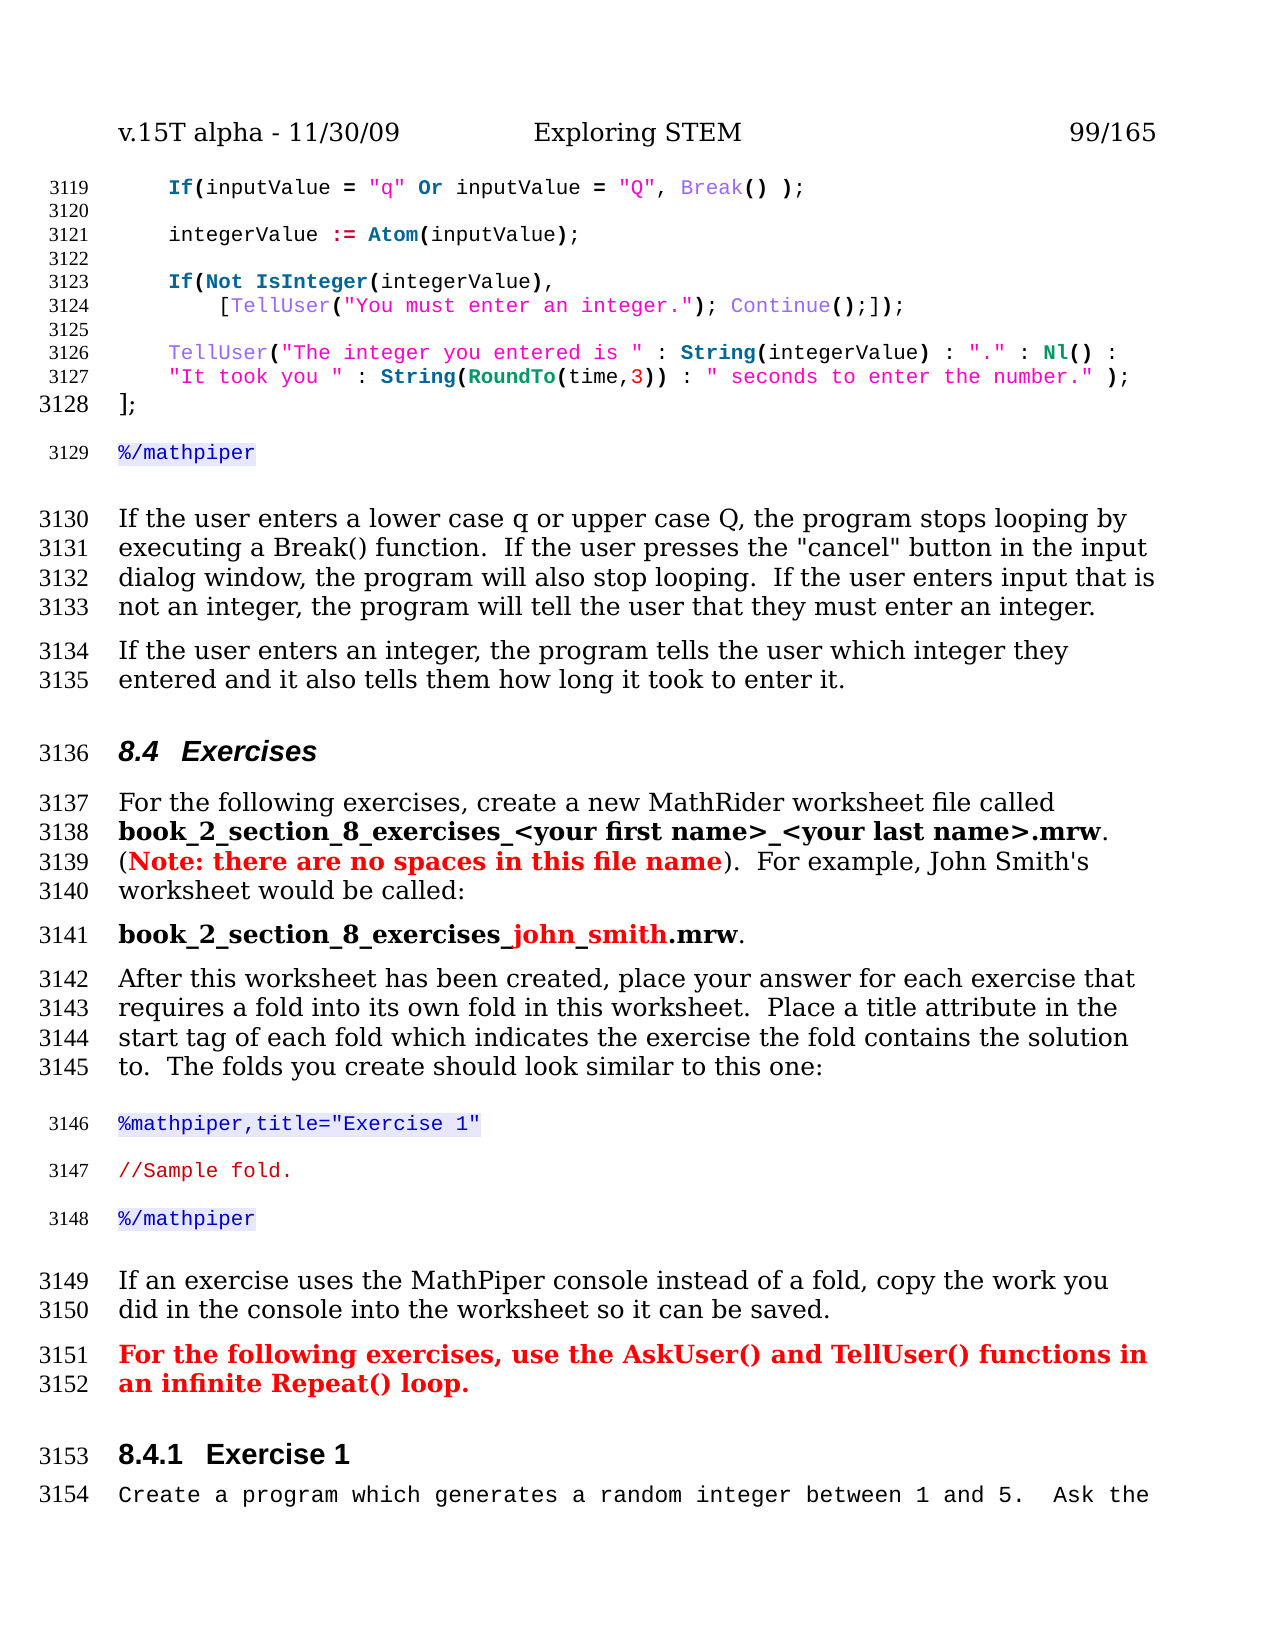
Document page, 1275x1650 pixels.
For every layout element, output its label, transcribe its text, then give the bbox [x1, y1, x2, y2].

text //Sample fold. [118, 1160, 1157, 1184]
text integerValue := Atom(inputValue); [118, 224, 1157, 248]
subtitle Exercises [118, 733, 1157, 767]
text %/mathpiper [118, 1208, 1157, 1231]
text "It took you " : String(RoundTo(time,3)) : " seconds to enter the number." ); [118, 366, 1157, 389]
text If(Not IsInteger(integerValue), [118, 271, 1157, 295]
text If an exercise uses the MathPiper console instead of a fold, copy the work you did in the console into the worksheet so it can be saved. [118, 1266, 1157, 1324]
text TellUser("The integer you entered is " : String(integerValue) : "." : Nl() : [118, 342, 1157, 366]
text For the following exercises, use the AskUser() and TellUser() functions in an infinite Repeat() loop. [118, 1339, 1157, 1398]
text If the user enters a lower case q or upper case Q, the program stops looping by executing a Break() function. If the user presses the "cancel" button in the input dialog window, the program will also stop looping. If the user enters input that is not an integer, the program will tell the user that they must enter an integer. [118, 504, 1157, 621]
text ]; [118, 389, 1157, 419]
text If the user enters an integer, the program tells the user which integer they entered and it also tells them how long it took to enter it. [118, 636, 1157, 694]
text For the following exercises, create a new MathRider worksheet file called book_2_section_8_exercises_<your first name>_<your last name>.mrw. (Note: there are no spaces in this file name). For example, John Smith's worksheet would be called: [118, 788, 1157, 905]
text After this worksheet has been created, place your answer for each exercise that requires a fold into its own fold in this worksheet. Place a title attribute in the start tag of each fold which indicates the exercise the fold contains the solution to. The folds you create should look similar to this one: [118, 964, 1157, 1081]
text %/mathpiper [118, 442, 1157, 466]
text book_2_section_8_exercises_john_smith.mrw. [118, 920, 1157, 949]
text If(inputValue = "q" Or inputValue = "Q", Break() ); [118, 177, 1157, 200]
text Create a program which generates a random integer between 1 and 5. Ask the [118, 1483, 1157, 1509]
text %mathpiper,title="Exercise 1" [118, 1113, 1157, 1137]
text [TellUser("You must enter an integer."); Continue();]); [118, 295, 1157, 319]
subtitle Exercise 1 [118, 1437, 1157, 1471]
